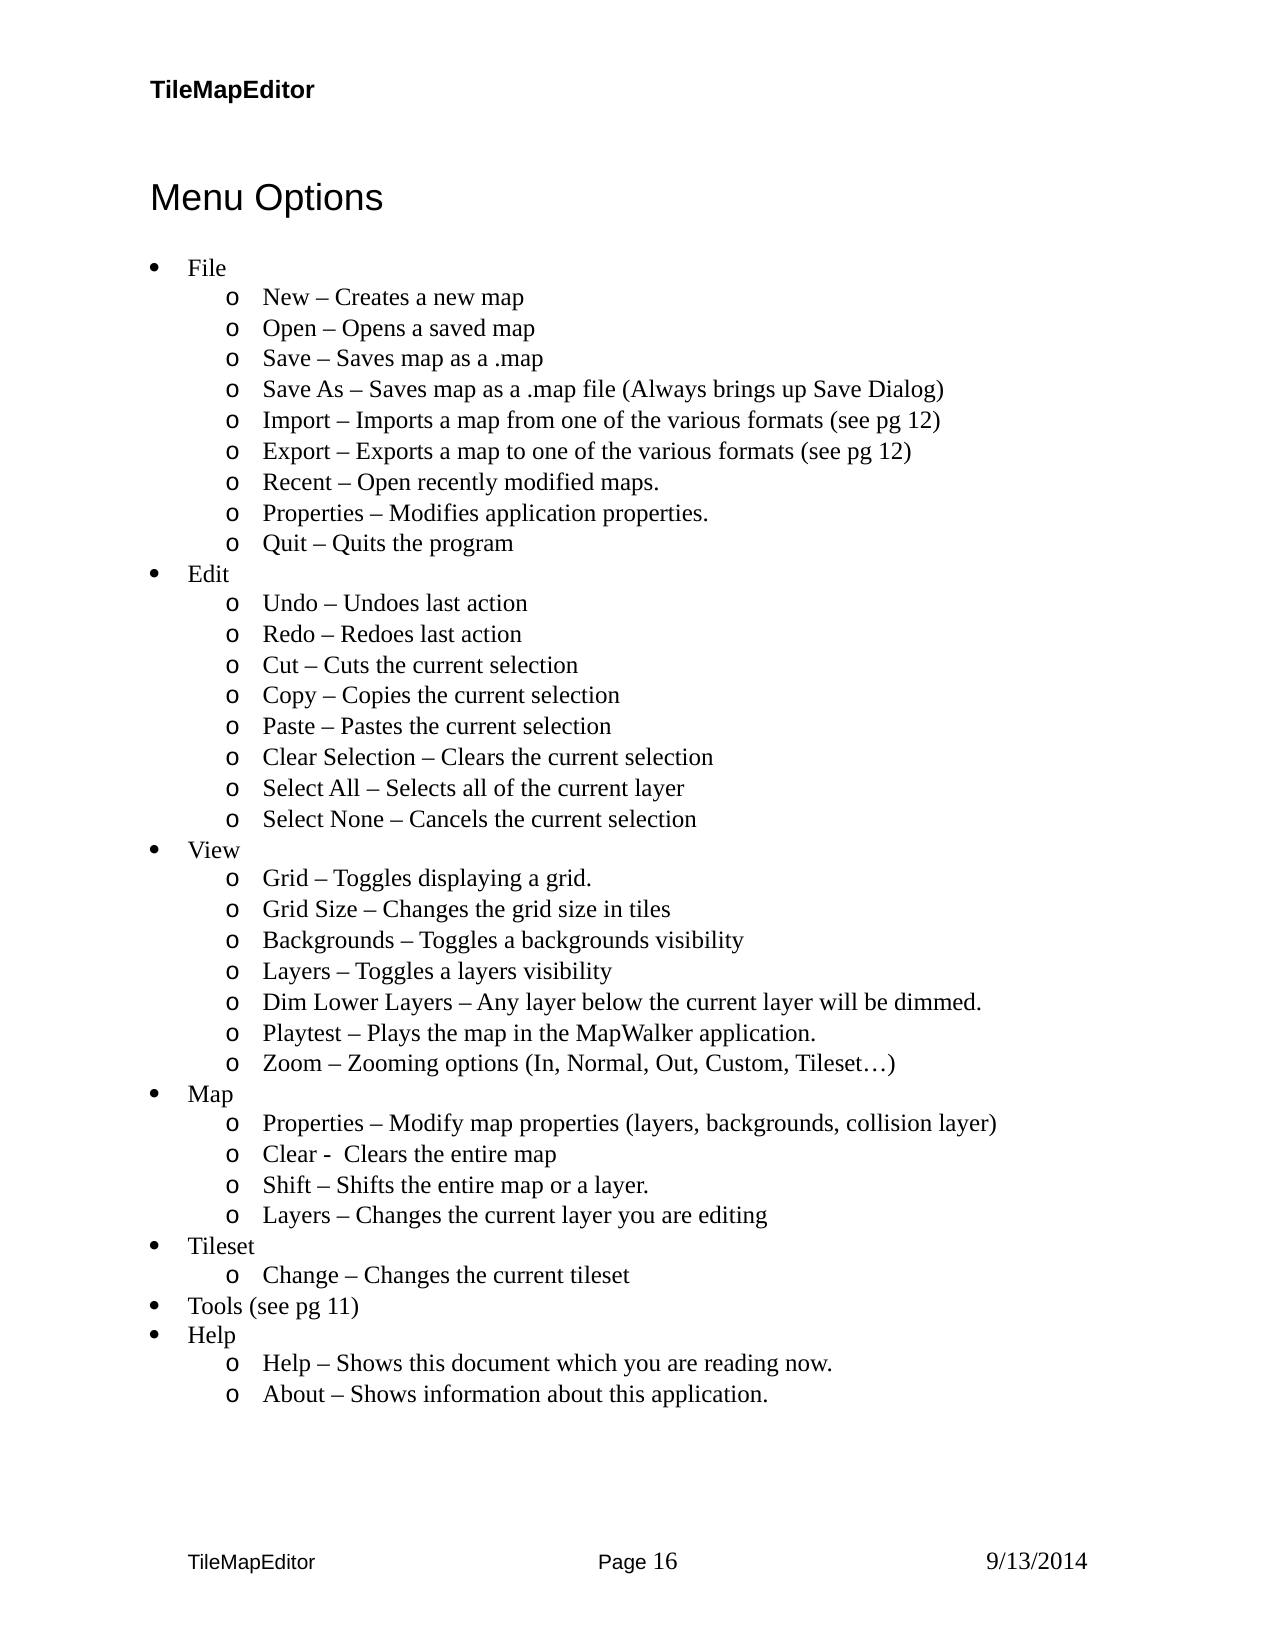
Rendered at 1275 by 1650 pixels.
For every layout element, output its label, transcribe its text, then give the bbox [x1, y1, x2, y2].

list New – Creates a new map [225, 282, 1125, 313]
list Redo – Redoes last action [225, 619, 1125, 650]
list Tileset [150, 1231, 1125, 1260]
list Save – Saves map as a .map [225, 343, 1125, 374]
list Edit [150, 559, 1125, 588]
list Shift – Shifts the entire map or a layer. [225, 1170, 1125, 1201]
list Layers – Toggles a layers visibility [225, 956, 1125, 987]
list Select None – Cancels the current selection [225, 804, 1125, 835]
list Paste – Pastes the current selection [225, 711, 1125, 742]
list Playtest – Plays the map in the MapWalker application. [225, 1018, 1125, 1048]
list Clear Selection – Clears the current selection [225, 742, 1125, 773]
list Undo – Undoes last action [225, 588, 1125, 619]
list Export – Exports a map to one of the various formats (see pg 12) [225, 436, 1125, 467]
list Zoom – Zooming options (In, Normal, Out, Custom, Tileset…) [225, 1048, 1125, 1079]
list Select All – Selects all of the current layer [225, 773, 1125, 804]
list Properties – Modify map properties (layers, backgrounds, collision layer) [225, 1108, 1125, 1139]
list Change – Changes the current tileset [225, 1260, 1125, 1291]
list About – Shows information about this application. [225, 1379, 1125, 1410]
list Clear - Clears the entire map [225, 1139, 1125, 1170]
list View [150, 835, 1125, 863]
list Cut – Cuts the current selection [225, 650, 1125, 681]
list Dim Lower Layers – Any layer below the current layer will be dimmed. [225, 987, 1125, 1018]
list Save As – Saves map as a .map file (Always brings up Save Dialog) [225, 374, 1125, 405]
list Layers – Changes the current layer you are editing [225, 1201, 1125, 1231]
list Copy – Copies the current selection [225, 681, 1125, 711]
list Help [150, 1320, 1125, 1348]
list Grid Size – Changes the grid size in tiles [225, 894, 1125, 925]
list Backgrounds – Toggles a backgrounds visibility [225, 925, 1125, 956]
list File [150, 253, 1125, 282]
list Import – Imports a map from one of the various formats (see pg 12) [225, 405, 1125, 436]
list Tools (see pg 11) [150, 1291, 1125, 1320]
list Help – Shows this document which you are reading now. [225, 1348, 1125, 1379]
list Properties – Modifies application properties. [225, 498, 1125, 528]
list Quit – Quits the program [225, 528, 1125, 559]
subtitle Menu Options [150, 175, 1125, 218]
list Grid – Toggles displaying a grid. [225, 863, 1125, 894]
list Map [150, 1079, 1125, 1108]
list Recent – Open recently modified maps. [225, 467, 1125, 498]
list Open – Opens a saved map [225, 313, 1125, 343]
